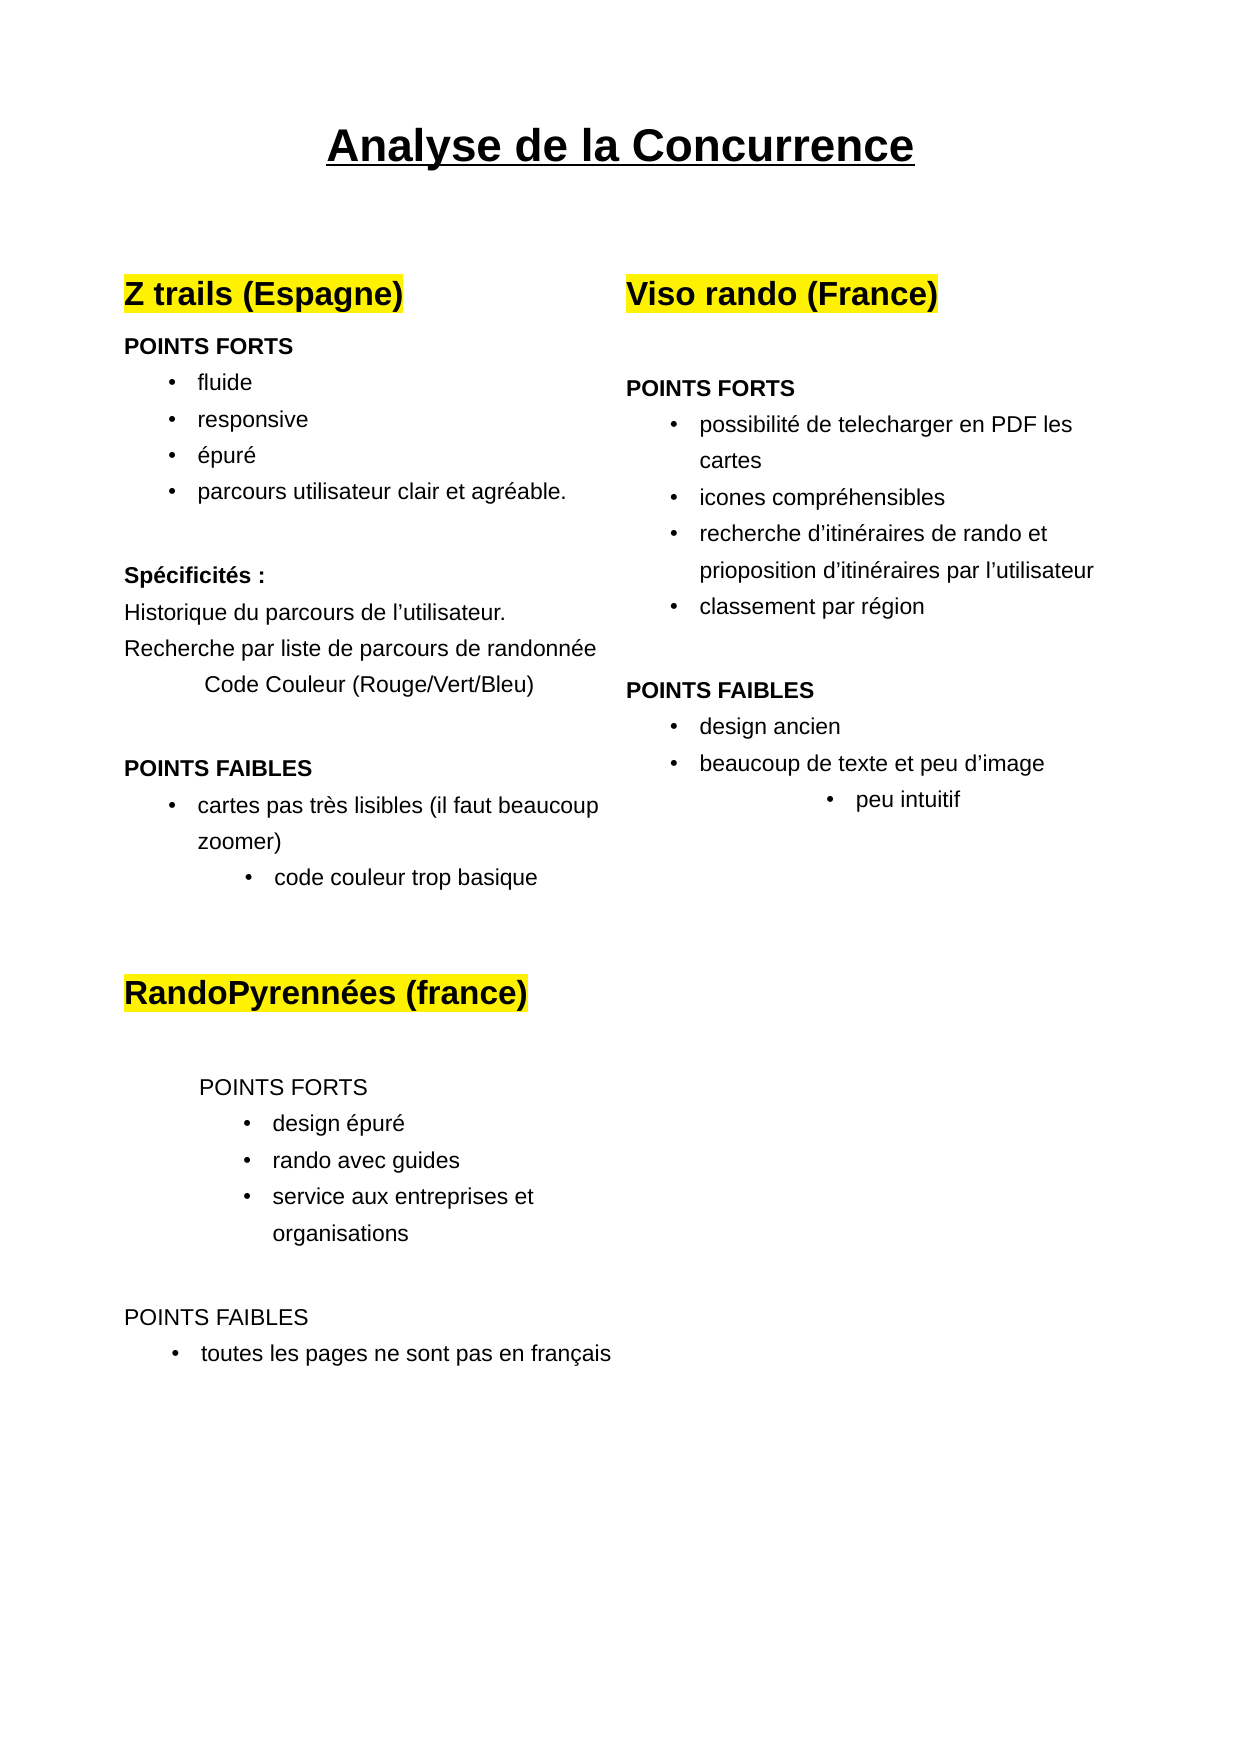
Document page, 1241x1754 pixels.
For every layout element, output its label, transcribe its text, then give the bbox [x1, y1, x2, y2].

table_header Viso rando (France) POINTS FORTS possibilité de telecharger en PDF les cartes icones compréhensibles recherche d’itinéraires de rando et prioposition d’itinéraires par l’utilisateur classement par région POINTS FAIBLES design ancien beaucoup de texte et peu d’image peu intuitif [621, 269, 1122, 1372]
table_header Z trails (Espagne) POINTS FORTS fluide responsive épuré parcours utilisateur clair et agréable. Spécificités : Historique du parcours de l’utilisateur. Recherche par liste de parcours de randonnée Code Couleur (Rouge/Vert/Bleu) POINTS FAIBLES cartes pas très lisibles (il faut beaucoup zoomer) code couleur trop basique RandoPyrennées (france) POINTS FORTS design épuré rando avec guides service aux entreprises et organisations POINTS FAIBLES toutes les pages ne sont pas en français [119, 269, 620, 1372]
text Analyse de la Concurrence [118, 118, 1122, 171]
